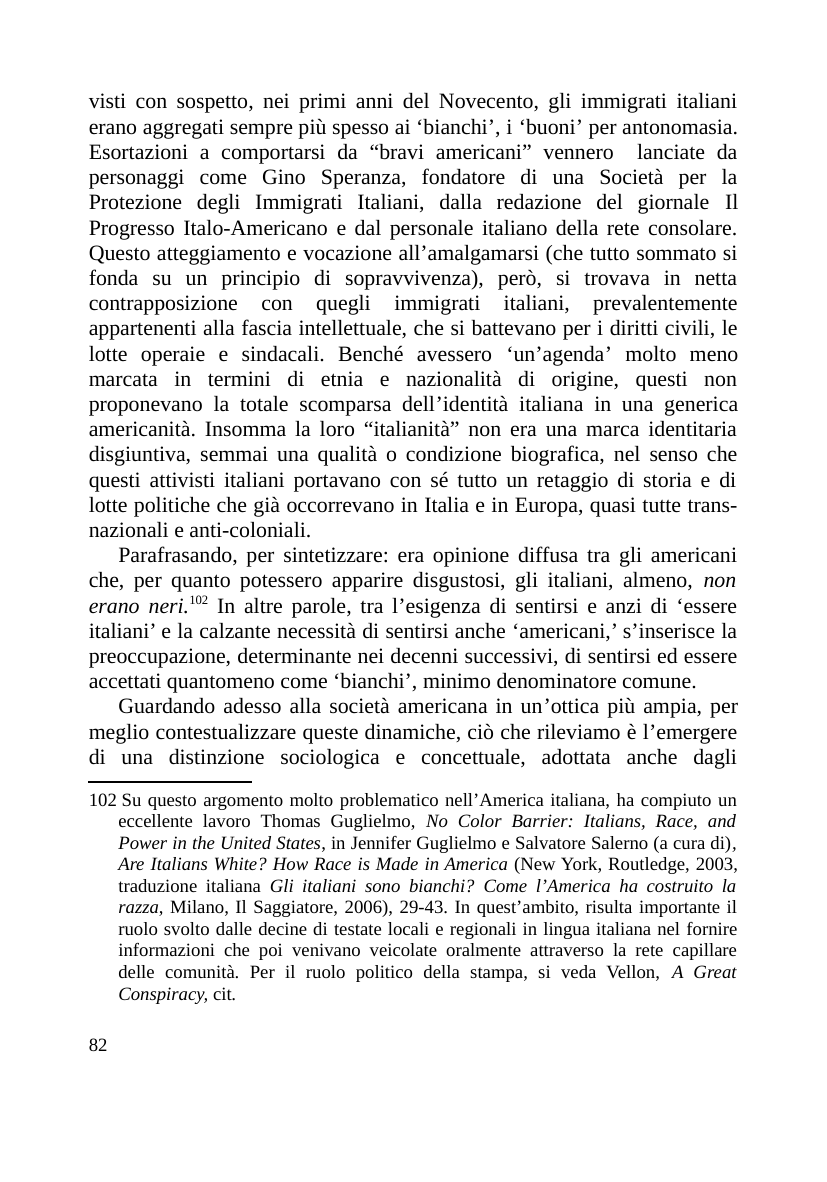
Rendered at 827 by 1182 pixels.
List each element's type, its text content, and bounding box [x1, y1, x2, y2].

text visti con sospetto, nei primi anni del Novecento, gli immigrati italiani erano aggregati sempre più spesso ai ‘bianchi’, i ‘buoni’ per antonomasia. Esortazioni a comportarsi da “bravi americani” vennero lanciate da personaggi come Gino Speranza, fondatore di una Società per la Protezione degli Immigrati Italiani, dalla redazione del giornale Il Progresso Italo-Americano e dal personale italiano della rete consolare. Questo atteggiamento e vocazione all’amalgamarsi (che tutto sommato si fonda su un principio di sopravvivenza), però, si trovava in netta contrapposizione con quegli immigrati italiani, prevalentemente appartenenti alla fascia intellettuale, che si battevano per i diritti civili, le lotte operaie e sindacali. Benché avessero ‘un’agenda’ molto meno marcata in termini di etnia e nazionalità di origine, questi non proponevano la totale scomparsa dell’identità italiana in una generica americanità. Insomma la loro “italianità” non era una marca identitaria disgiuntiva, semmai una qualità o condizione biografica, nel senso che questi attivisti italiani portavano con sé tutto un retaggio di storia e di lotte politiche che già occorrevano in Italia e in Europa, quasi tutte trans-nazionali e anti-coloniali. [88, 88, 738, 542]
text Su questo argomento molto problematico nell’America italiana, ha compiuto un eccellente lavoro Thomas Guglielmo, No Color Barrier: Italians, Race, and Power in the United States, in Jennifer Guglielmo e Salvatore Salerno (a cura di), Are Italians White? How Race is Made in America (New York, Routledge, 2003, traduzione italiana Gli italiani sono bianchi? Come l’America ha costruito la razza, Milano, Il Saggiatore, 2006), 29-43. In quest’ambito, risulta importante il ruolo svolto dalle decine di testate locali e regionali in lingua italiana nel fornire informazioni che poi venivano veicolate oralmente attraverso la rete capillare delle comunità. Per il ruolo politico della stampa, si veda Vellon, A Great Conspiracy, cit. [88, 788, 738, 1004]
text Parafrasando, per sintetizzare: era opinione diffusa tra gli americani che, per quanto potessero apparire disgustosi, gli italiani, almeno, non erano neri. In altre parole, tra l’esigenza di sentirsi e anzi di ‘essere italiani’ e la calzante necessità di sentirsi anche ‘americani,’ s’inserisce la preoccupazione, determinante nei decenni successivi, di sentirsi ed essere accettati quantomeno come ‘bianchi’, minimo denominatore comune. [88, 542, 738, 693]
text Guardando adesso alla società americana in un’ottica più ampia, per meglio contestualizzare queste dinamiche, ciò che rileviamo è l’emergere di una distinzione sociologica e concettuale, adottata anche dagli [88, 693, 738, 769]
